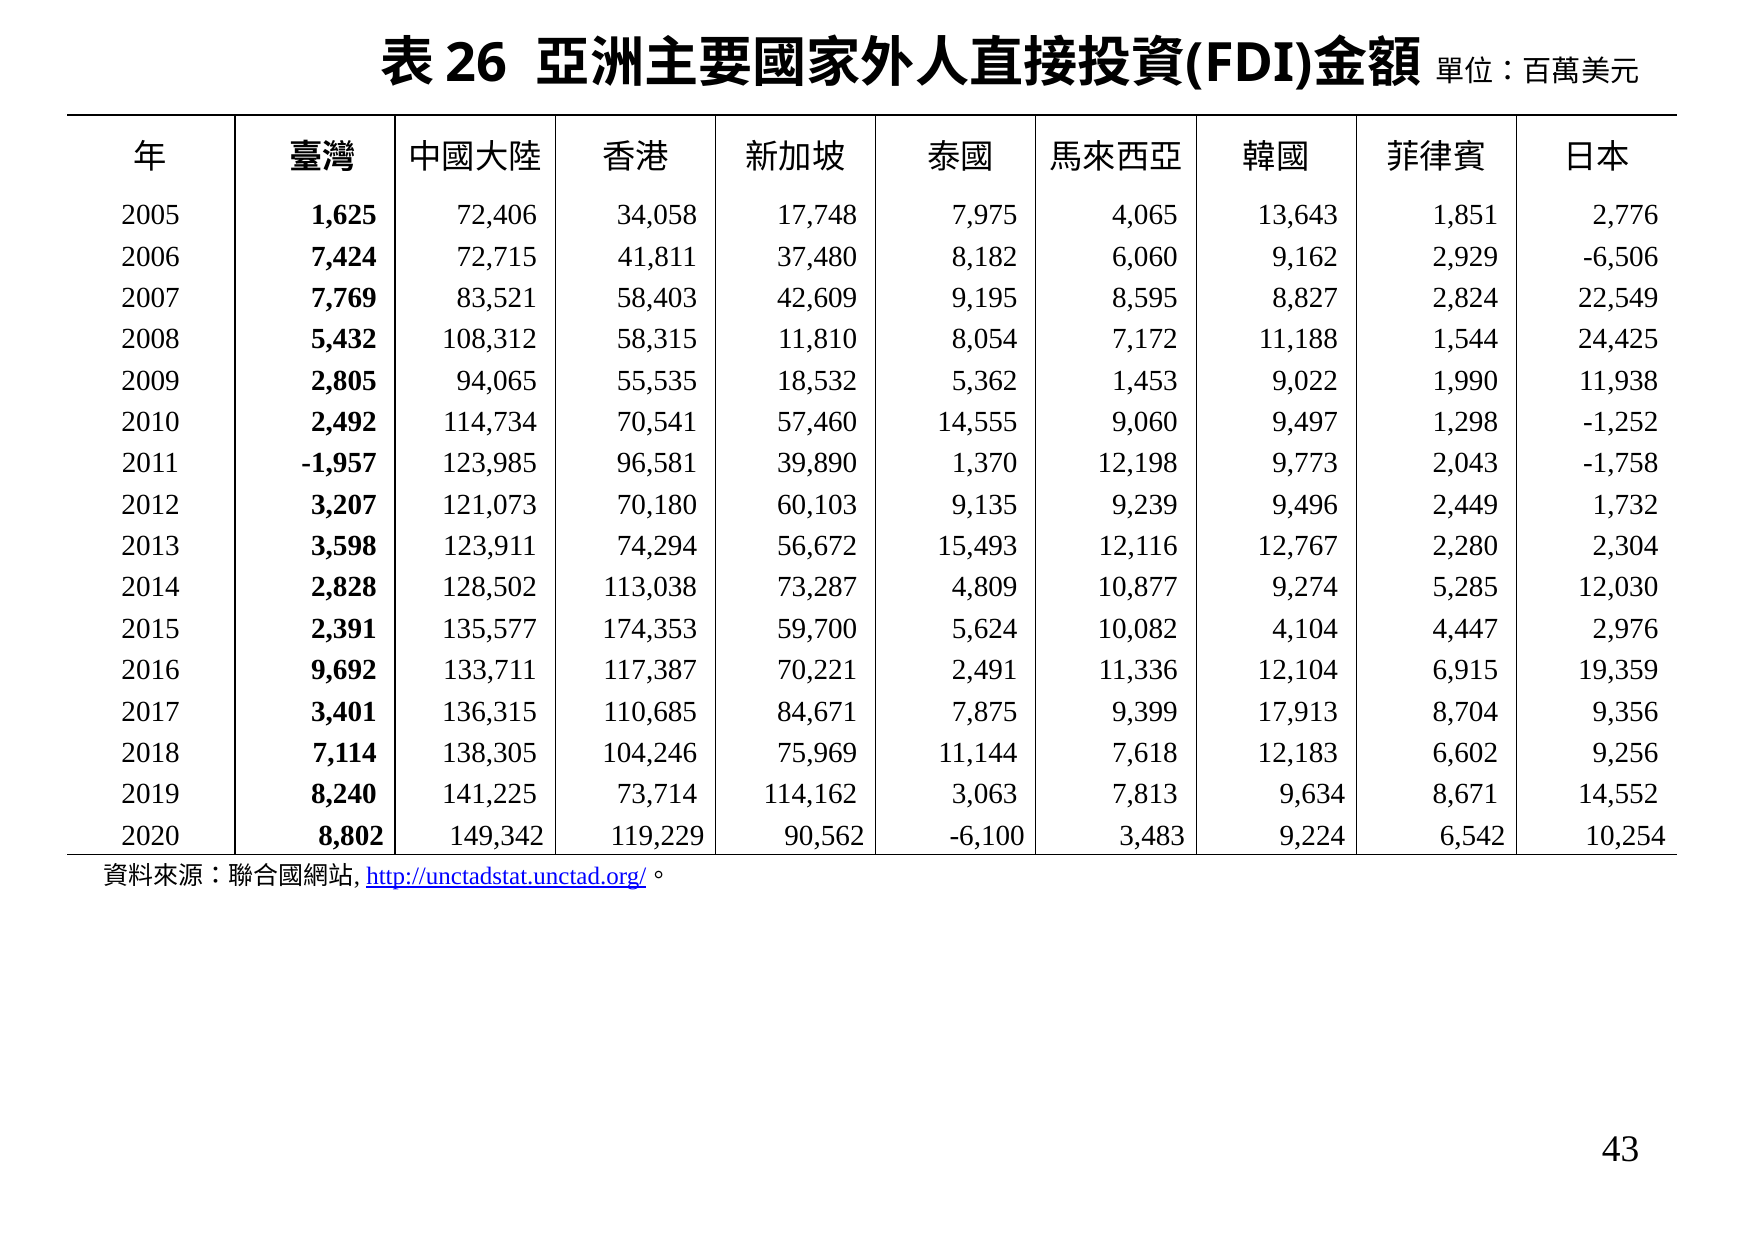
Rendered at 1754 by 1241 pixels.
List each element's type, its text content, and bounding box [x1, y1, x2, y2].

table_cell 9,135 [876, 482, 1035, 523]
table_cell 73,287 [716, 564, 875, 606]
table_cell 2,929 [1357, 235, 1516, 275]
table_cell 2018 [67, 730, 234, 771]
table_cell 17,748 [716, 193, 875, 233]
table_cell 9,356 [1517, 689, 1677, 730]
table_cell 121,073 [396, 482, 555, 523]
table_header 韓國 [1197, 116, 1356, 192]
table_cell 8,182 [876, 235, 1035, 275]
text 資料來源：聯合國網站, http://unctadstat.unctad.org/。 [103, 855, 1639, 892]
table_cell 83,521 [396, 276, 555, 316]
table_cell 4,809 [876, 564, 1035, 606]
table_cell 3,401 [236, 689, 394, 730]
table_cell 9,496 [1197, 482, 1356, 523]
table_cell 7,875 [876, 689, 1035, 730]
table_header 菲律賓 [1357, 116, 1516, 192]
table_cell 9,399 [1036, 689, 1196, 730]
table_cell 10,254 [1517, 813, 1677, 854]
table_cell 2,280 [1357, 523, 1516, 564]
table_cell 5,432 [236, 317, 394, 358]
table_cell 96,581 [556, 441, 715, 482]
table_cell 138,305 [396, 730, 555, 771]
table_cell 14,555 [876, 400, 1035, 440]
table_cell 74,294 [556, 523, 715, 564]
table_cell 8,704 [1357, 689, 1516, 730]
table_cell 108,312 [396, 317, 555, 358]
table_header 年 [67, 116, 234, 192]
table_cell 2013 [67, 523, 234, 564]
table_cell 12,183 [1197, 730, 1356, 771]
table_cell 2020 [67, 813, 234, 854]
table_cell 6,915 [1357, 647, 1516, 688]
table_cell 114,162 [716, 771, 875, 812]
table_cell 15,493 [876, 523, 1035, 564]
table_cell 18,532 [716, 359, 875, 399]
table_cell 9,274 [1197, 564, 1356, 606]
table_cell 2006 [67, 235, 234, 275]
table_cell 2,976 [1517, 606, 1677, 647]
table_cell 5,624 [876, 606, 1035, 647]
table_header 泰國 [876, 116, 1035, 192]
table_cell 9,195 [876, 276, 1035, 316]
table_cell 1,298 [1357, 400, 1516, 440]
table_cell 3,063 [876, 771, 1035, 812]
table_cell 8,671 [1357, 771, 1516, 812]
table_cell 2014 [67, 564, 234, 606]
table_cell 8,054 [876, 317, 1035, 358]
table_cell 90,562 [716, 813, 875, 854]
table_cell 2009 [67, 359, 234, 399]
table_header 日本 [1517, 116, 1677, 192]
table_cell 11,938 [1517, 359, 1677, 399]
table_cell 110,685 [556, 689, 715, 730]
table_cell 3,598 [236, 523, 394, 564]
table_cell 2019 [67, 771, 234, 812]
table_cell 57,460 [716, 400, 875, 440]
table_cell 2016 [67, 647, 234, 688]
table_cell 5,285 [1357, 564, 1516, 606]
table_cell 9,497 [1197, 400, 1356, 440]
table_cell 12,030 [1517, 564, 1677, 606]
table_header 馬來西亞 [1036, 116, 1196, 192]
table_cell 9,773 [1197, 441, 1356, 482]
table_cell 12,767 [1197, 523, 1356, 564]
table_cell 34,058 [556, 193, 715, 233]
table_cell 73,714 [556, 771, 715, 812]
table_cell 7,769 [236, 276, 394, 316]
table_cell 2007 [67, 276, 234, 316]
table_cell 1,851 [1357, 193, 1516, 233]
table_cell 2,805 [236, 359, 394, 399]
table_cell 2,043 [1357, 441, 1516, 482]
table_cell 11,810 [716, 317, 875, 358]
table_cell 135,577 [396, 606, 555, 647]
table_cell 84,671 [716, 689, 875, 730]
table_cell 3,207 [236, 482, 394, 523]
table_cell 13,643 [1197, 193, 1356, 233]
table_cell 119,229 [556, 813, 715, 854]
table_cell 4,104 [1197, 606, 1356, 647]
table_cell 72,406 [396, 193, 555, 233]
table_cell 37,480 [716, 235, 875, 275]
table_cell 10,877 [1036, 564, 1196, 606]
table_cell 12,198 [1036, 441, 1196, 482]
table_cell 2,776 [1517, 193, 1677, 233]
table_cell 7,172 [1036, 317, 1196, 358]
table_cell 2,824 [1357, 276, 1516, 316]
table_cell 39,890 [716, 441, 875, 482]
table_cell 12,116 [1036, 523, 1196, 564]
table_cell 1,370 [876, 441, 1035, 482]
table_cell 1,990 [1357, 359, 1516, 399]
table_cell 11,144 [876, 730, 1035, 771]
table_cell 58,315 [556, 317, 715, 358]
table_cell 2,491 [876, 647, 1035, 688]
table_cell 75,969 [716, 730, 875, 771]
table_cell 3,483 [1036, 813, 1196, 854]
table_cell 2011 [67, 441, 234, 482]
table_cell 7,975 [876, 193, 1035, 233]
table_cell 9,692 [236, 647, 394, 688]
table_cell -1,957 [236, 441, 394, 482]
table_cell 117,387 [556, 647, 715, 688]
table_cell 123,911 [396, 523, 555, 564]
table_cell 2,304 [1517, 523, 1677, 564]
table_cell 4,447 [1357, 606, 1516, 647]
table_cell 133,711 [396, 647, 555, 688]
table_header 新加坡 [716, 116, 875, 192]
table_cell 2005 [67, 193, 234, 233]
table_cell 113,038 [556, 564, 715, 606]
table_cell 60,103 [716, 482, 875, 523]
table_cell 136,315 [396, 689, 555, 730]
table_cell 9,022 [1197, 359, 1356, 399]
table_cell 10,082 [1036, 606, 1196, 647]
table_cell 14,552 [1517, 771, 1677, 812]
table_cell 94,065 [396, 359, 555, 399]
table_cell 1,544 [1357, 317, 1516, 358]
table_cell 4,065 [1036, 193, 1196, 233]
table_cell 7,424 [236, 235, 394, 275]
table_cell 72,715 [396, 235, 555, 275]
table_cell 104,246 [556, 730, 715, 771]
text 表26 亞洲主要國家外人直接投資(FDI)金額 單位：百萬美元 [103, 1, 1639, 114]
table_cell 2010 [67, 400, 234, 440]
table_cell -1,758 [1517, 441, 1677, 482]
table_cell 58,403 [556, 276, 715, 316]
table_cell 41,811 [556, 235, 715, 275]
table_cell 2,391 [236, 606, 394, 647]
table_cell 2,449 [1357, 482, 1516, 523]
table_cell 123,985 [396, 441, 555, 482]
table_cell 7,813 [1036, 771, 1196, 812]
table_cell 5,362 [876, 359, 1035, 399]
table_cell 6,602 [1357, 730, 1516, 771]
table_cell 9,239 [1036, 482, 1196, 523]
table_cell 2008 [67, 317, 234, 358]
table_cell 1,453 [1036, 359, 1196, 399]
table_cell 6,060 [1036, 235, 1196, 275]
table_cell 149,342 [396, 813, 555, 854]
table_cell 9,060 [1036, 400, 1196, 440]
table_header 香港 [556, 116, 715, 192]
table_cell 12,104 [1197, 647, 1356, 688]
table_cell 17,913 [1197, 689, 1356, 730]
table_cell 7,114 [236, 730, 394, 771]
table_cell -6,506 [1517, 235, 1677, 275]
table_cell 9,224 [1197, 813, 1356, 854]
table_cell 7,618 [1036, 730, 1196, 771]
table_cell 8,827 [1197, 276, 1356, 316]
table_cell 2017 [67, 689, 234, 730]
table_cell 24,425 [1517, 317, 1677, 358]
table_cell 22,549 [1517, 276, 1677, 316]
table_cell 2,492 [236, 400, 394, 440]
table_cell 6,542 [1357, 813, 1516, 854]
table_cell 8,240 [236, 771, 394, 812]
table_header 中國大陸 [396, 116, 555, 192]
table_cell 59,700 [716, 606, 875, 647]
table_cell 9,634 [1197, 771, 1356, 812]
table_cell 70,541 [556, 400, 715, 440]
table_cell 174,353 [556, 606, 715, 647]
table_cell 8,595 [1036, 276, 1196, 316]
table_cell 70,180 [556, 482, 715, 523]
table_cell 19,359 [1517, 647, 1677, 688]
table_cell -1,252 [1517, 400, 1677, 440]
table_cell 2015 [67, 606, 234, 647]
table_cell 2012 [67, 482, 234, 523]
table_cell 1,732 [1517, 482, 1677, 523]
table_cell 8,802 [236, 813, 394, 854]
table_cell 2,828 [236, 564, 394, 606]
table_cell 56,672 [716, 523, 875, 564]
table_cell -6,100 [876, 813, 1035, 854]
table_header 臺灣 [236, 116, 394, 192]
table_cell 11,188 [1197, 317, 1356, 358]
table_cell 9,256 [1517, 730, 1677, 771]
table_cell 128,502 [396, 564, 555, 606]
table_cell 9,162 [1197, 235, 1356, 275]
table_cell 70,221 [716, 647, 875, 688]
table_cell 1,625 [236, 193, 394, 233]
table_cell 11,336 [1036, 647, 1196, 688]
table_cell 141,225 [396, 771, 555, 812]
table_cell 55,535 [556, 359, 715, 399]
table_cell 114,734 [396, 400, 555, 440]
table_cell 42,609 [716, 276, 875, 316]
